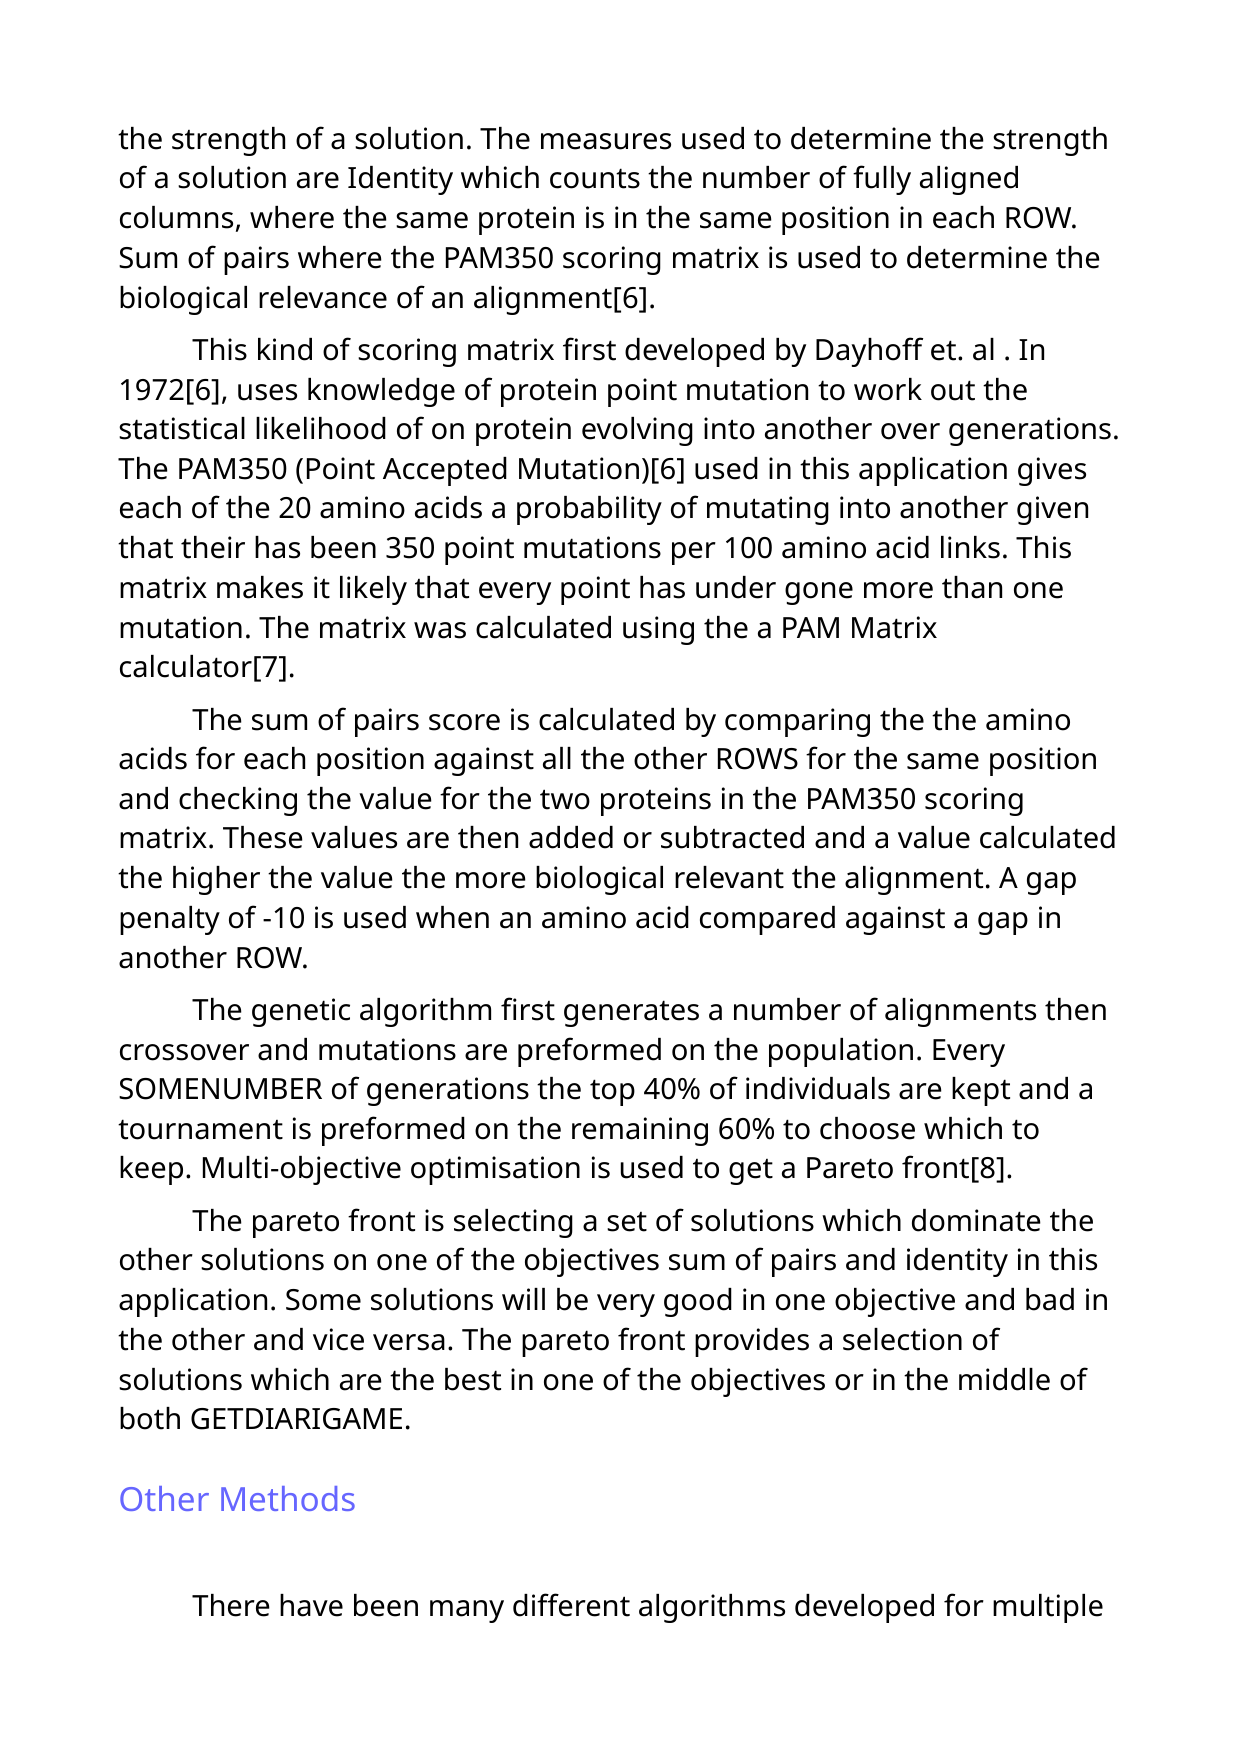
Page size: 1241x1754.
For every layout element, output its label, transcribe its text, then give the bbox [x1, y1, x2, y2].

text The pareto front is selecting a set of solutions which dominate the other solutions on one of the objectives sum of pairs and identity in this application. Some solutions will be very good in one objective and bad in the other and vice versa. The pareto front provides a selection of solutions which are the best in one of the objectives or in the middle of both GETDIARIGAME. [118, 1200, 1122, 1438]
text There have been many different algorithms developed for multiple [118, 1586, 1122, 1625]
text This kind of scoring matrix first developed by Dayhoff et. al . In 1972[6], uses knowledge of protein point mutation to work out the statistical likelihood of on protein evolving into another over generations. The PAM350 (Point Accepted Mutation)[6] used in this application gives each of the 20 amino acids a probability of mutating into another given that their has been 350 point mutations per 100 amino acid links. This matrix makes it likely that every point has under gone more than one mutation. The matrix was calculated using the a PAM Matrix calculator[7]. [118, 329, 1122, 686]
text The sum of pairs score is calculated by comparing the the amino acids for each position against all the other ROWS for the same position and checking the value for the two proteins in the PAM350 scoring matrix. These values are then added or subtracted and a value calculated the higher the value the more biological relevant the alignment. A gap penalty of -10 is used when an amino acid compared against a gap in another ROW. [118, 699, 1122, 977]
subtitle Other Methods [118, 1476, 1122, 1521]
text The genetic algorithm first generates a number of alignments then crossover and mutations are preformed on the population. Every SOMENUMBER of generations the top 40% of individuals are kept and a tournament is preformed on the remaining 60% to choose which to keep. Multi-objective optimisation is used to get a Pareto front[8]. [118, 989, 1122, 1187]
text the strength of a solution. The measures used to determine the strength of a solution are Identity which counts the number of fully aligned columns, where the same protein is in the same position in each ROW. Sum of pairs where the PAM350 scoring matrix is used to determine the biological relevance of an alignment[6]. [118, 118, 1122, 317]
